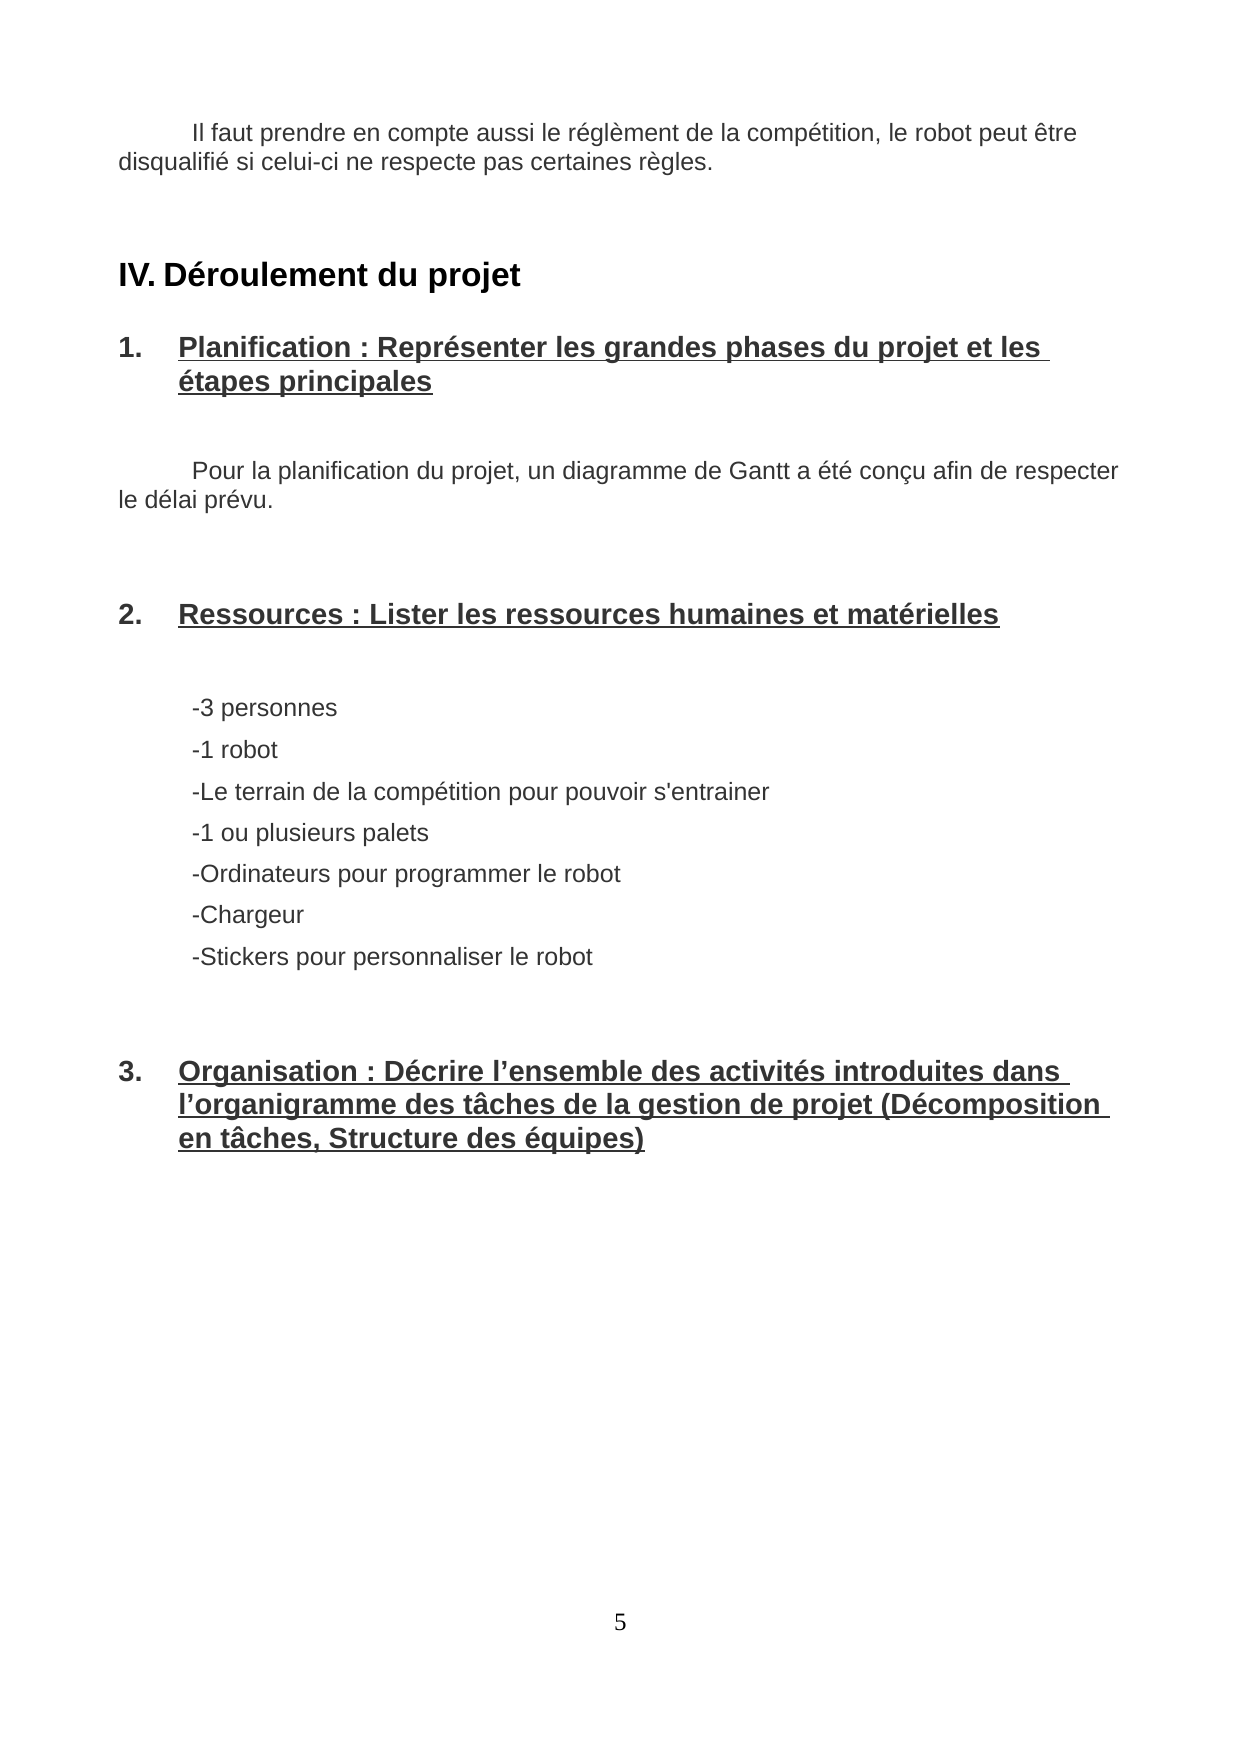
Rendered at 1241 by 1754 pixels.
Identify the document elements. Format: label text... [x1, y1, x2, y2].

text -Chargeur [118, 900, 1122, 929]
subtitle Ressources : Lister les ressources humaines et matérielles [118, 597, 1122, 631]
subtitle Planification : Représenter les grandes phases du projet et les étapes principales [118, 331, 1122, 398]
text Pour la planification du projet, un diagramme de Gantt a été conçu afin de respecter le délai prévu. [118, 456, 1122, 514]
subtitle Organisation : Décrire l’ensemble des activités introduites dans l’organigramme des tâches de la gestion de projet (Décomposition en tâches, Structure des équipes) [118, 1054, 1122, 1154]
text Il faut prendre en compte aussi le réglèment de la compétition, le robot peut être disqualifié si celui-ci ne respecte pas certaines règles. [118, 118, 1122, 176]
text -Le terrain de la compétition pour pouvoir s'entrainer [118, 777, 1122, 805]
text -Stickers pour personnaliser le robot [118, 942, 1122, 970]
text -Ordinateurs pour programmer le robot [118, 859, 1122, 888]
text -1 ou plusieurs palets [118, 818, 1122, 847]
text -3 personnes [118, 689, 1122, 723]
subtitle Déroulement du projet [118, 254, 1122, 293]
text -1 robot [118, 735, 1122, 764]
